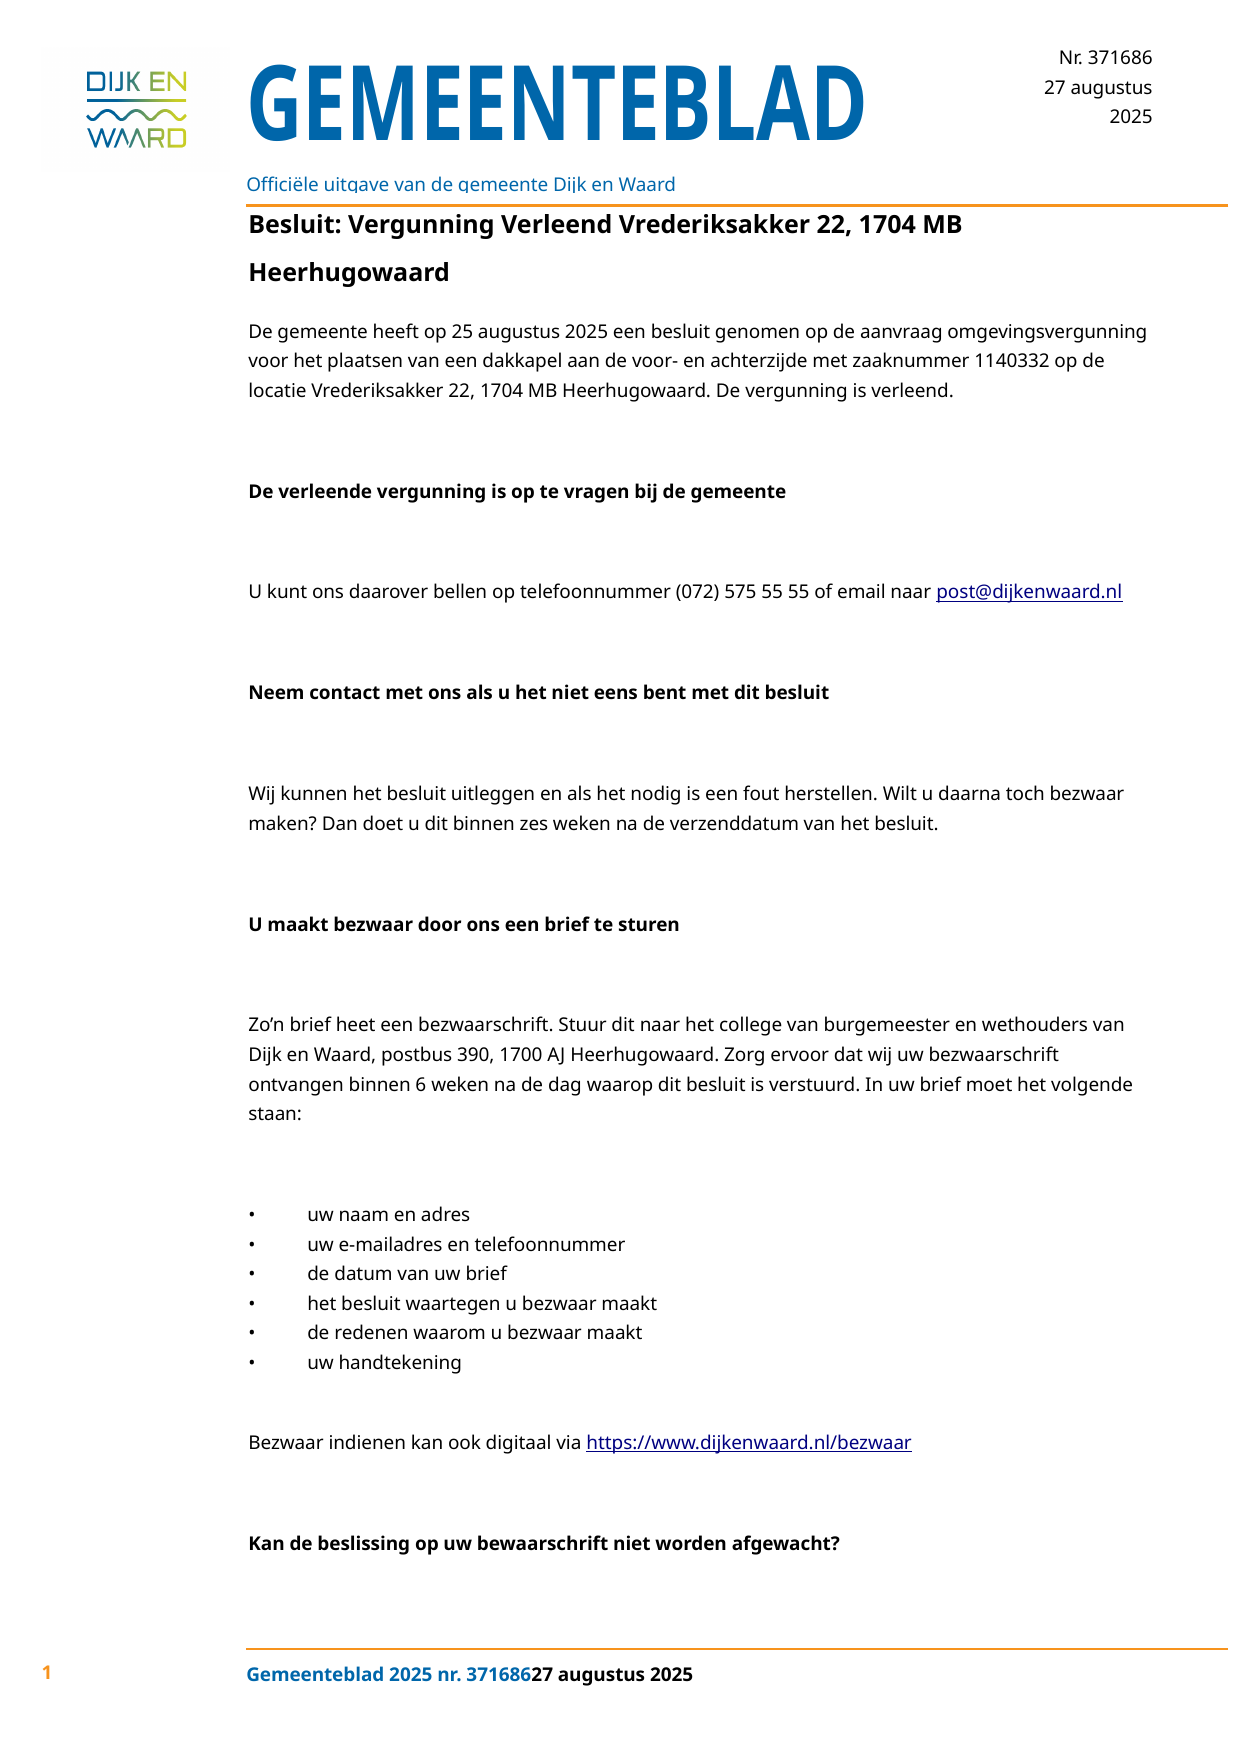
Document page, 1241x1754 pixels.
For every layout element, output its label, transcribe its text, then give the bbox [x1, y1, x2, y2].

text Kan de beslissing op uw bewaarschrift niet worden afgewacht? [248, 1530, 1152, 1556]
list de redenen waarom u bezwaar maakt [248, 1319, 1152, 1345]
list uw handtekening [248, 1349, 1152, 1375]
text Wij kunnen het besluit uitleggen en als het nodig is een fout herstellen. Wilt u daarna toch bezwaar maken? Dan doet u dit binnen zes weken na de verzenddatum van het besluit. [248, 780, 1152, 836]
list uw naam en adres [248, 1201, 1152, 1227]
text De gemeente heeft op 25 augustus 2025 een besluit genomen op de aanvraag omgevingsvergunning voor het plaatsen van een dakkapel aan de voor- en achterzijde met zaaknummer 1140332 op de locatie Vrederiksakker 22, 1704 MB Heerhugowaard. De vergunning is verleend. [248, 318, 1152, 403]
list het besluit waartegen u bezwaar maakt [248, 1290, 1152, 1316]
text Zo’n brief heet een bezwaarschrift. Stuur dit naar het college van burgemeester en wethouders van Dijk en Waard, postbus 390, 1700 AJ Heerhugowaard. Zorg ervoor dat wij uw bezwaarschrift ontvangen binnen 6 weken na de dag waarop dit besluit is verstuurd. In uw brief moet het volgende staan: [248, 1012, 1152, 1126]
list de datum van uw brief [248, 1260, 1152, 1286]
text Neem contact met ons als u het niet eens bent met dit besluit [248, 679, 1152, 705]
text U kunt ons daarover bellen op telefoonnummer (072) 575 55 55 of email naar post@dijkenwaard.nl [248, 579, 1152, 604]
text U maakt bezwaar door ons een brief te sturen [248, 911, 1152, 937]
text De verleende vergunning is op te vragen bij de gemeente [248, 478, 1152, 504]
text Bezwaar indienen kan ook digitaal via https://www.dijkenwaard.nl/bezwaar [248, 1429, 1152, 1455]
text Besluit: Vergunning Verleend Vrederiksakker 22, 1704 MB Heerhugowaard [248, 207, 1152, 288]
list uw e-mailadres en telefoonnummer [248, 1231, 1152, 1257]
picture [41, 47, 231, 172]
